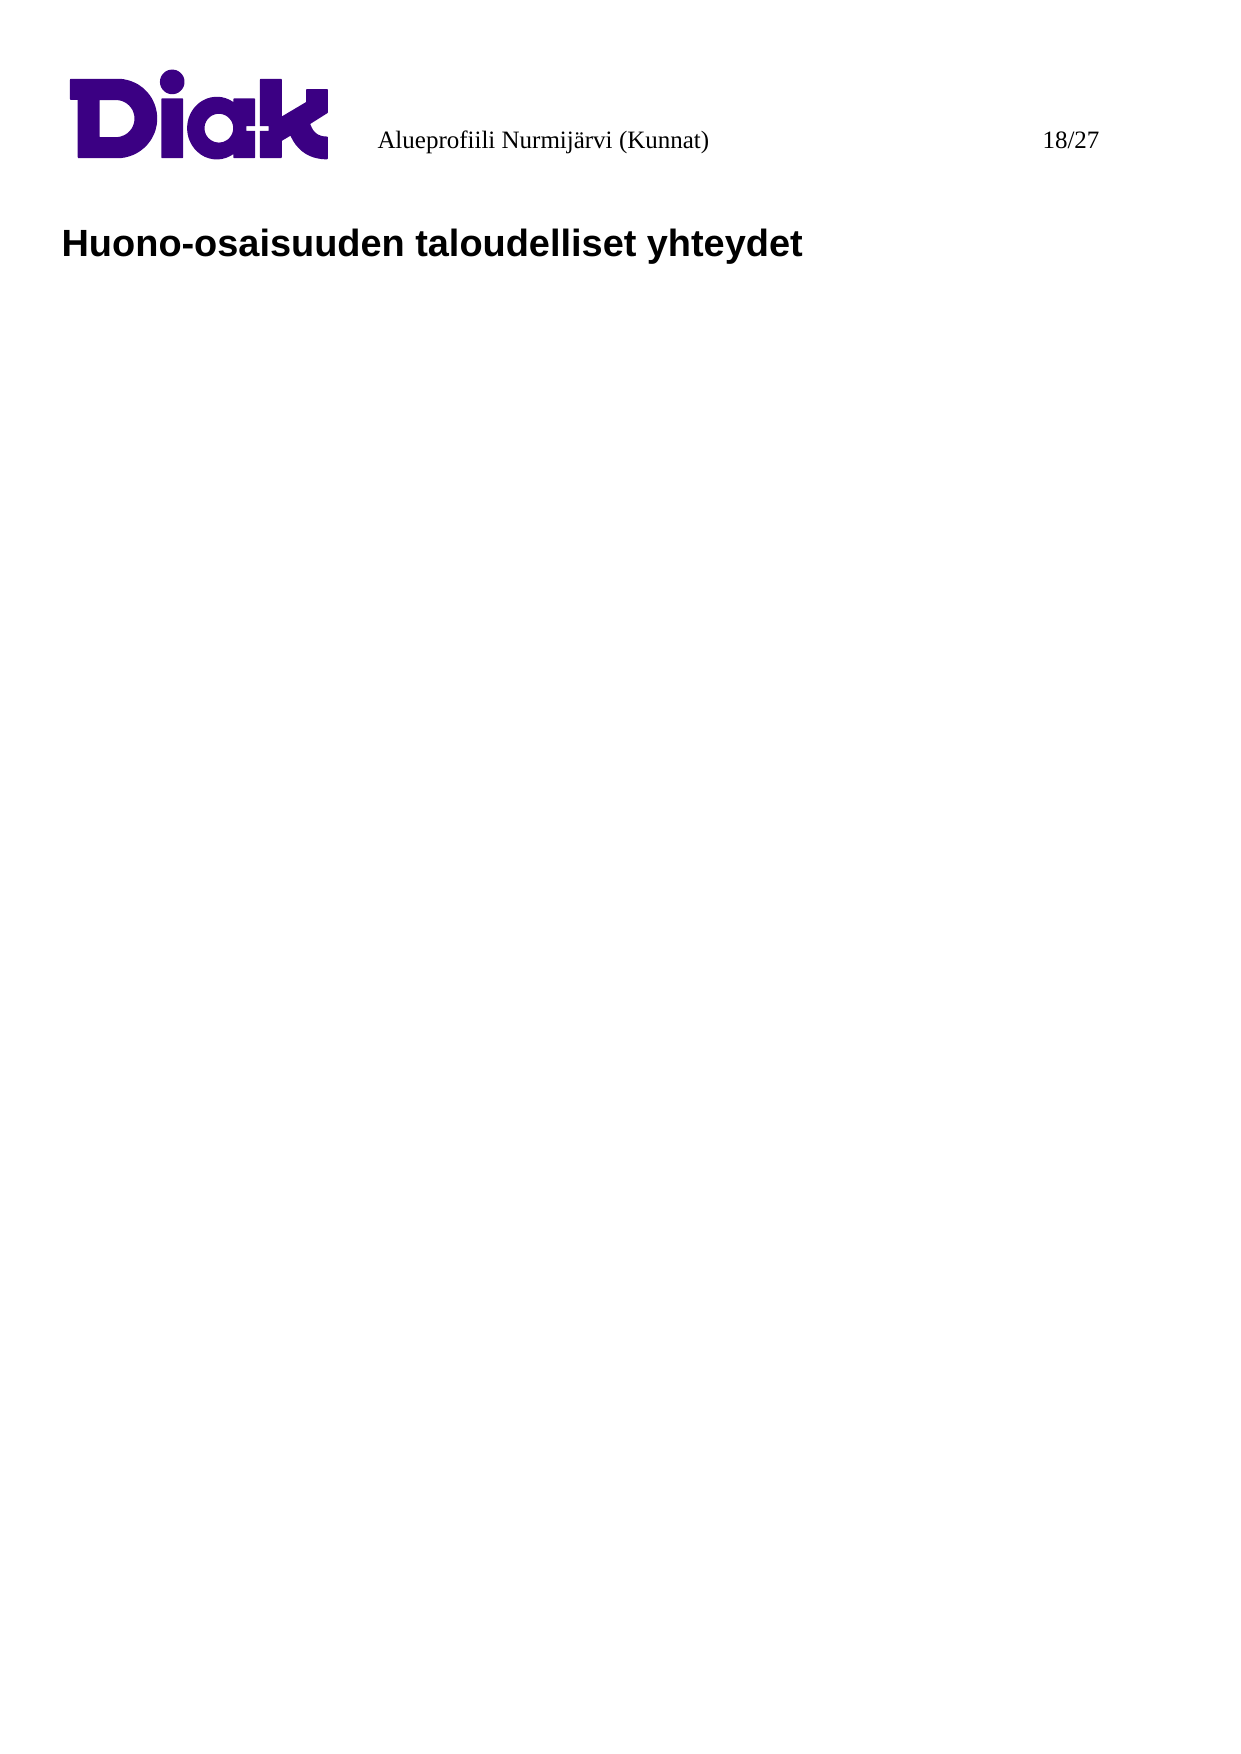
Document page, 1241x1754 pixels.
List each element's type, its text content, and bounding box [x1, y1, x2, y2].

subtitle Huono-osaisuuden taloudelliset yhteydet [61, 221, 1179, 265]
